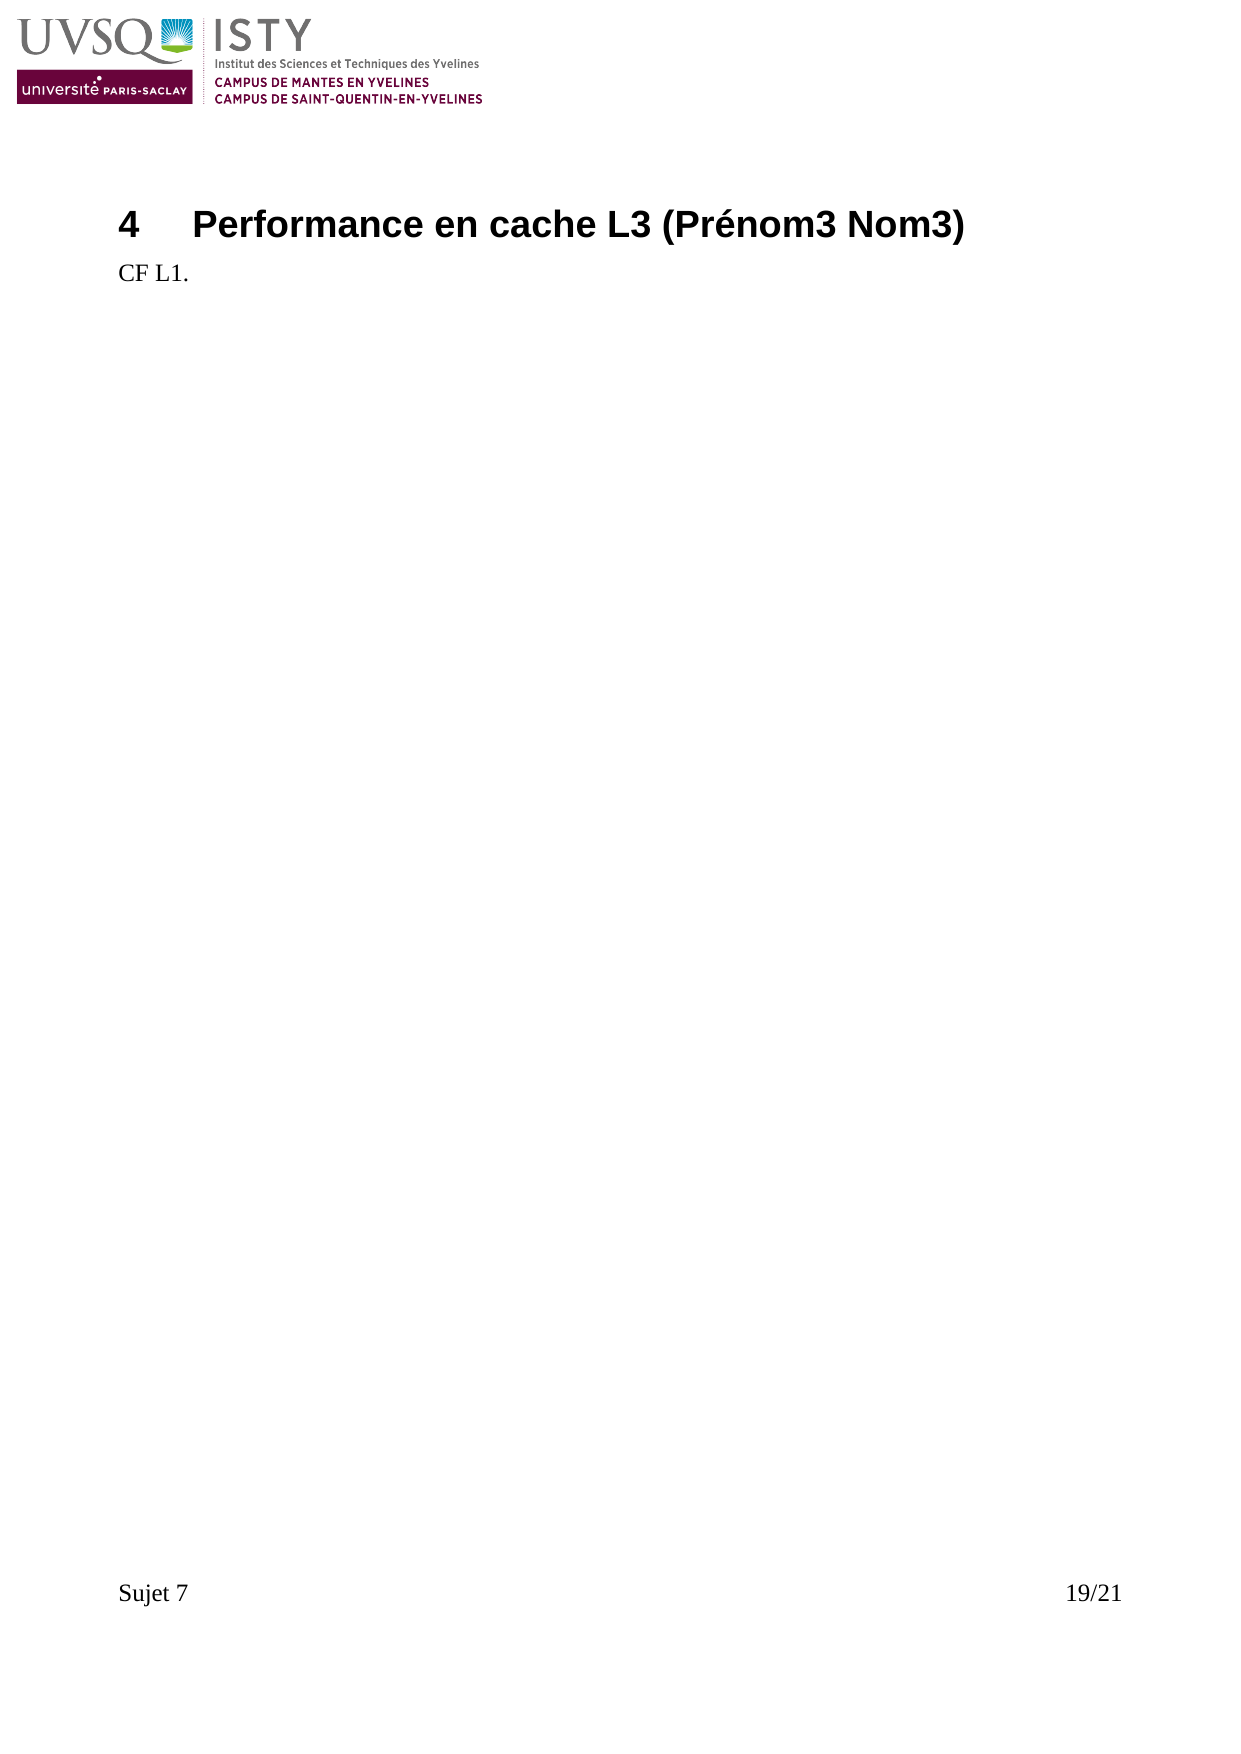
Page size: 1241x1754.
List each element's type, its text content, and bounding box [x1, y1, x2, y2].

text CF L1. [118, 258, 1122, 287]
subtitle Performance en cache L3 (Prénom3 Nom3) [118, 202, 1122, 246]
picture [2, 2, 497, 121]
